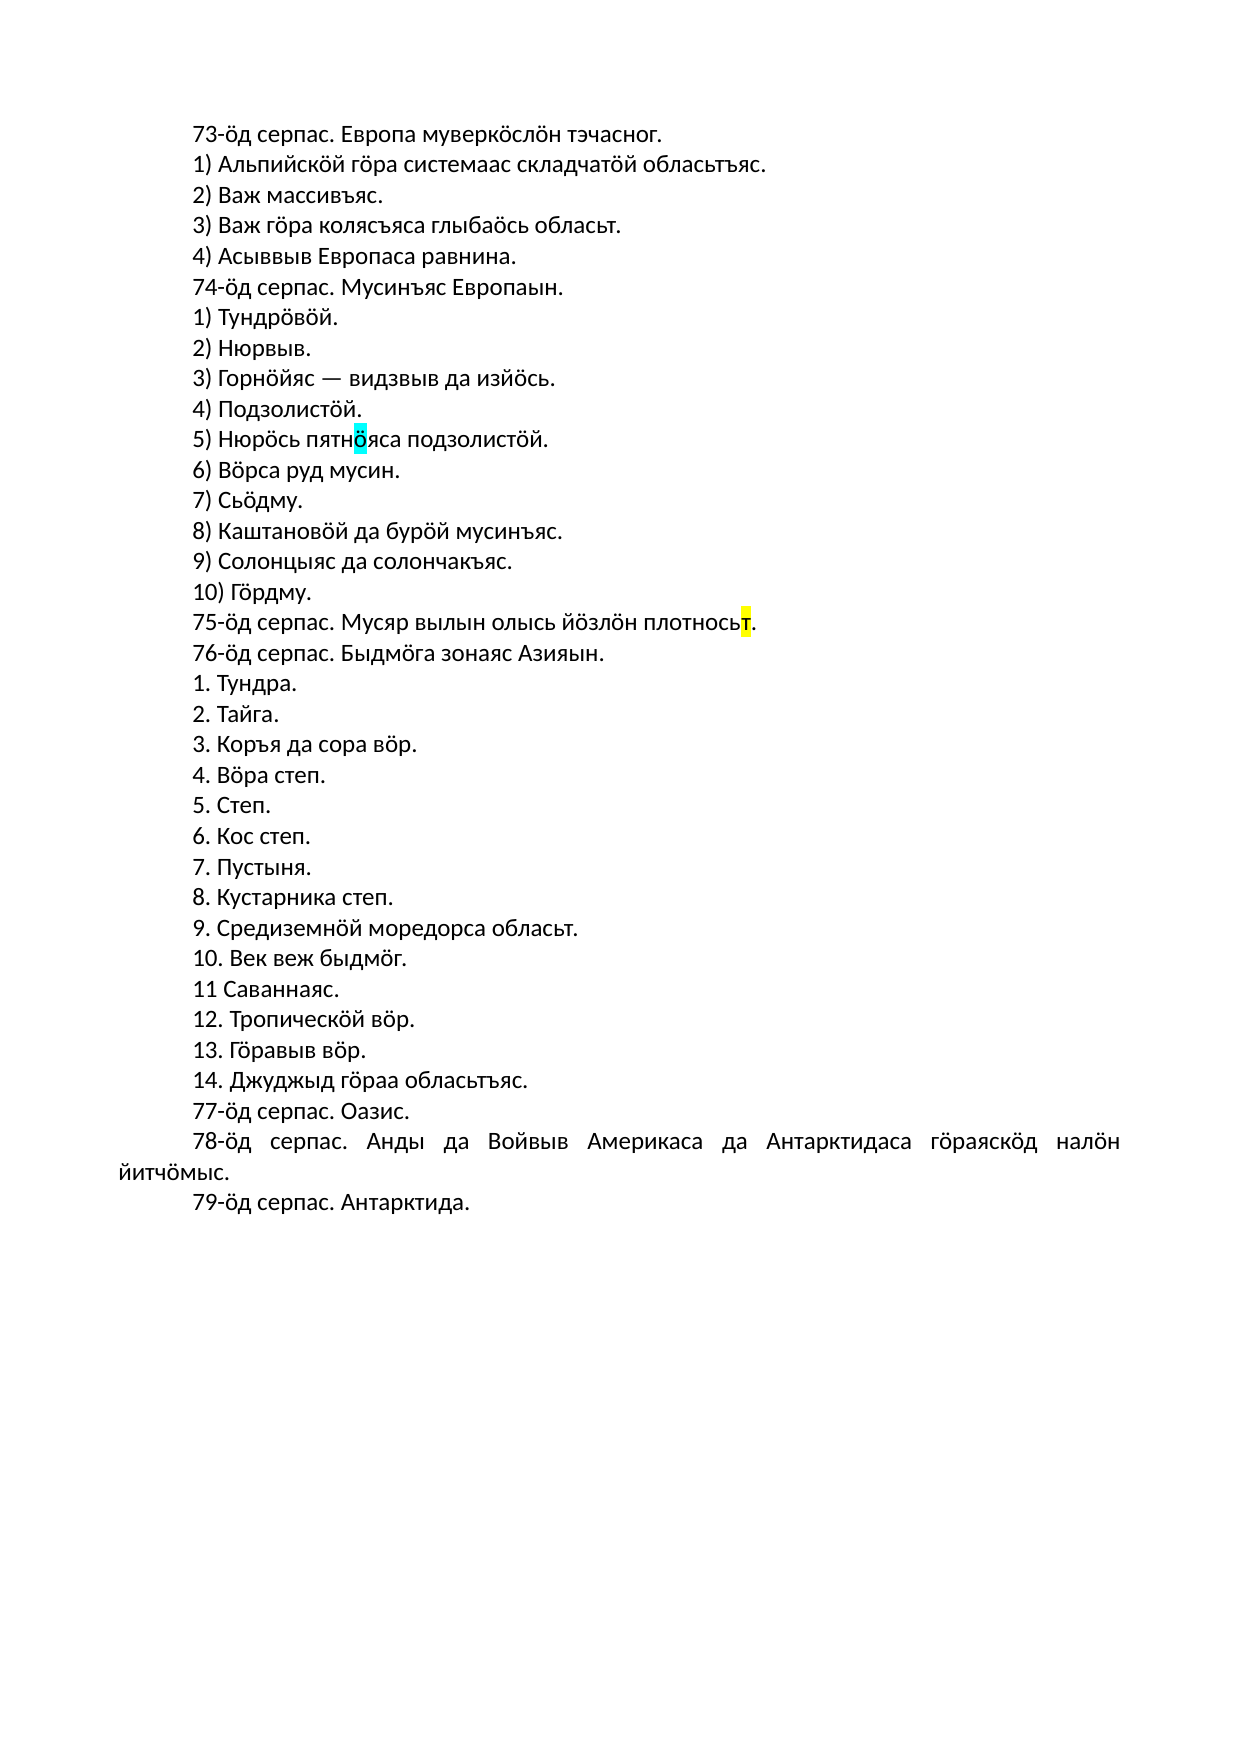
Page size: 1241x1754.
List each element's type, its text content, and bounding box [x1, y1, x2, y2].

text 14. Джуджыд гӧраа обласьтъяс. [118, 1064, 1122, 1095]
text 11 Саваннаяс. [118, 973, 1122, 1003]
text 3) Горнӧйяс — видзвыв да изйӧсь. [118, 362, 1122, 393]
text 74-ӧд серпас. Мусинъяс Европаын. [118, 271, 1122, 301]
text 2) Нюрвыв. [118, 332, 1122, 362]
text 6) Вӧрса руд мусин. [118, 454, 1122, 484]
text 9) Солонцыяс да солончакъяс. [118, 545, 1122, 576]
text 6. Кос степ. [118, 820, 1122, 851]
text 78-ӧд серпас. Анды да Войвыв Америкаса да Антарктидаса гӧраяскӧд налӧн йитчӧмыс. [118, 1125, 1122, 1186]
text 3. Коръя да сора вӧр. [118, 728, 1122, 759]
text 2) Важ массивъяс. [118, 179, 1122, 210]
text 5. Степ. [118, 789, 1122, 820]
text 4) Асыввыв Европаса равнина. [118, 240, 1122, 271]
text 13. Гӧравыв вӧр. [118, 1034, 1122, 1064]
text 4) Подзолистӧй. [118, 393, 1122, 423]
text 79-ӧд серпас. Антарктида. [118, 1186, 1122, 1217]
text 75-ӧд серпас. Мусяр вылын олысь йӧзлӧн плотносьт. [118, 606, 1122, 637]
text 3) Важ гӧра колясъяса глыбаӧсь обласьт. [118, 210, 1122, 240]
text 1) Альпийскӧй гӧра системаас складчатӧй обласьтъяс. [118, 149, 1122, 179]
text 5) Нюрӧсь пятнӧяса подзолистӧй. [118, 423, 1122, 454]
text 1) Тундрӧвӧй. [118, 301, 1122, 332]
text 76-ӧд серпас. Быдмӧга зонаяс Азияын. [118, 637, 1122, 667]
text 7) Сьӧдму. [118, 484, 1122, 515]
text 9. Средиземнӧй моредорса обласьт. [118, 912, 1122, 942]
text 10) Гӧрдму. [118, 576, 1122, 606]
text 73-ӧд серпас. Европа муверкӧслӧн тэчасног. [118, 118, 1122, 149]
text 8. Кустарника степ. [118, 881, 1122, 912]
text 10. Век веж быдмӧг. [118, 942, 1122, 973]
text 12. Тропическӧй вӧр. [118, 1003, 1122, 1034]
text 8) Каштановӧй да бурӧй мусинъяс. [118, 515, 1122, 545]
text 2. Тайга. [118, 698, 1122, 728]
text 1. Тундра. [118, 667, 1122, 698]
text 4. Вӧра степ. [118, 759, 1122, 789]
text 77-ӧд серпас. Оазис. [118, 1095, 1122, 1125]
text 7. Пустыня. [118, 851, 1122, 881]
